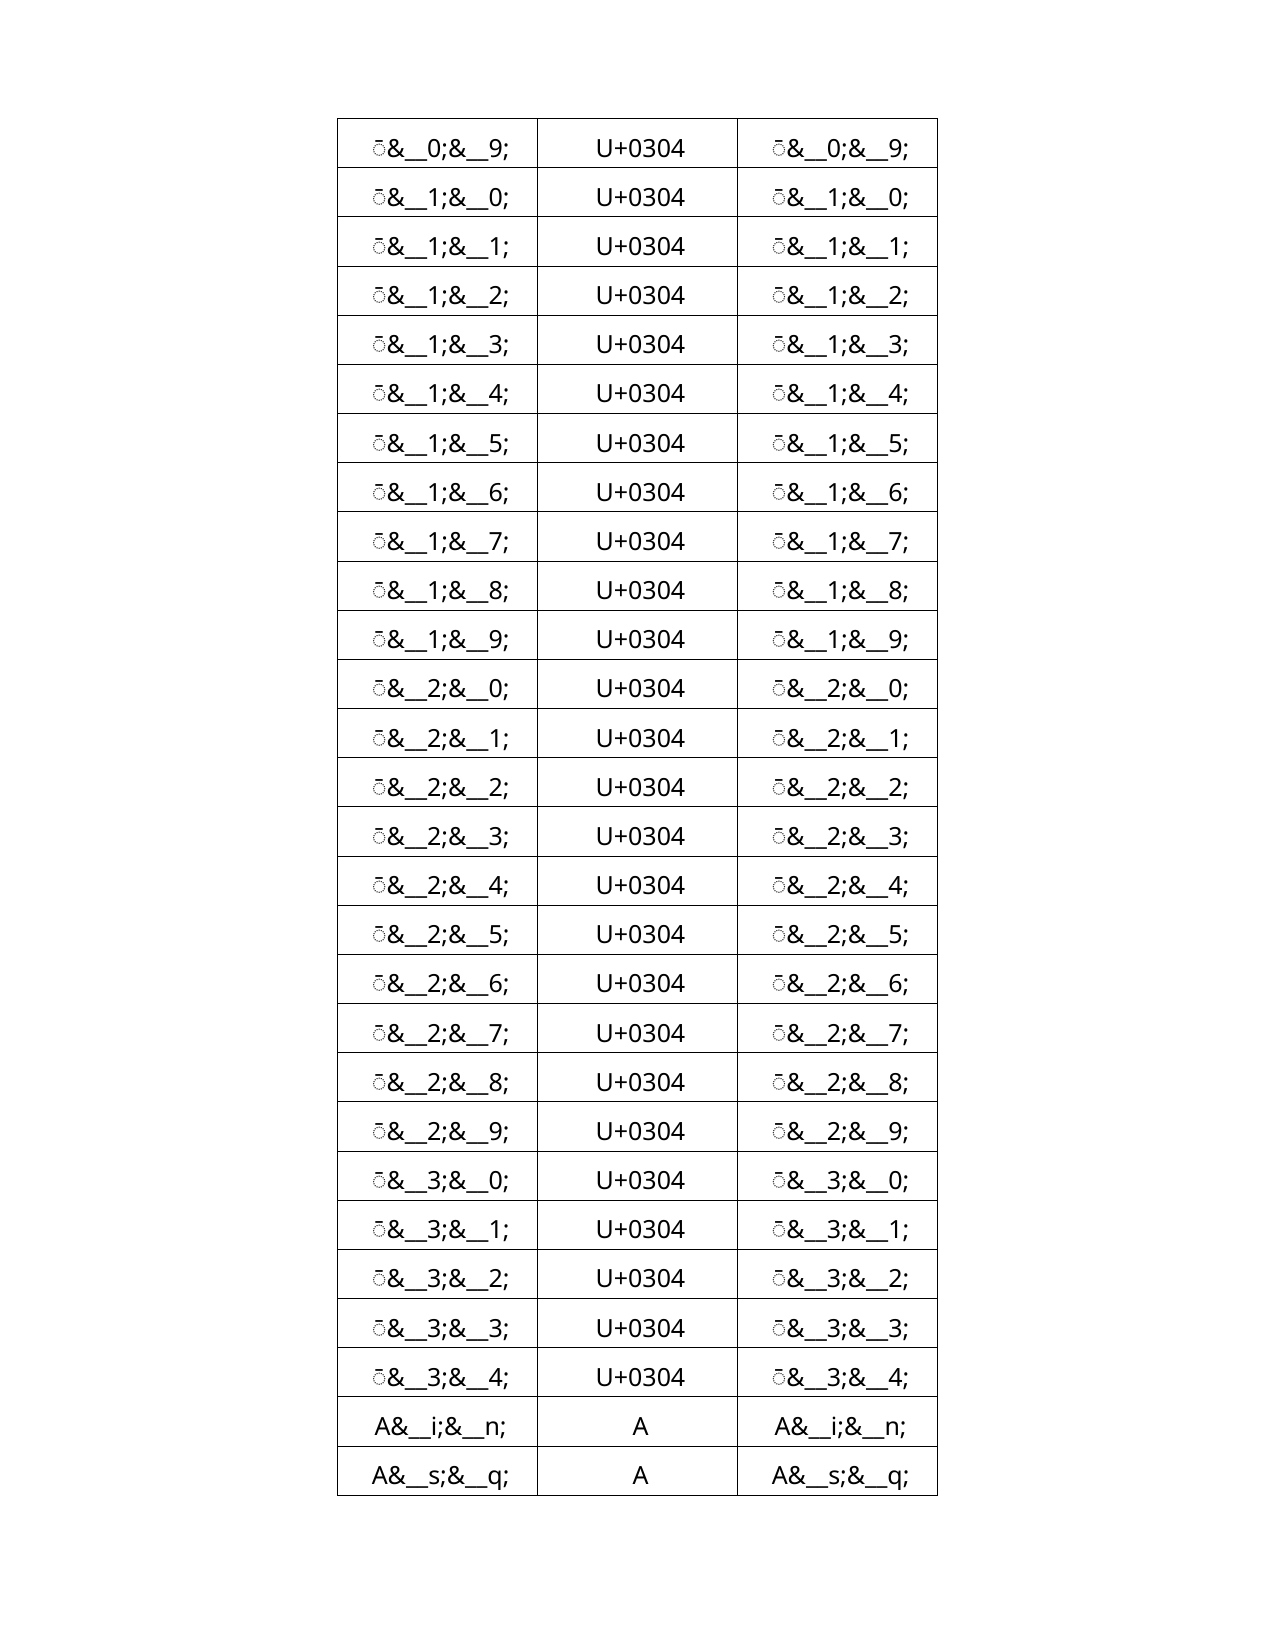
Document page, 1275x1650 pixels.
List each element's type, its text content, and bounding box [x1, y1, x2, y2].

table_cell ◌̄&__0;&__9; [338, 119, 537, 167]
table_cell ◌̄&__1;&__7; [738, 512, 937, 561]
table_cell ◌̄&__1;&__0; [338, 168, 537, 216]
table_cell ◌̄&__3;&__2; [738, 1250, 937, 1298]
table_cell U+0304 [538, 807, 737, 856]
table_cell ◌̄&__2;&__9; [338, 1102, 537, 1151]
table_cell ◌̄&__2;&__6; [738, 955, 937, 1003]
table_cell ◌̄&__1;&__2; [738, 267, 937, 315]
table_cell ◌̄&__3;&__0; [738, 1152, 937, 1200]
table_cell ◌̄&__3;&__2; [338, 1250, 537, 1298]
table_cell ◌̄&__3;&__1; [338, 1201, 537, 1249]
table_cell A [538, 1397, 737, 1446]
table_cell ◌̄&__1;&__3; [338, 316, 537, 364]
table_cell ◌̄&__2;&__5; [338, 906, 537, 954]
table_cell ◌̄&__2;&__0; [738, 660, 937, 708]
table_cell ◌̄&__3;&__3; [338, 1299, 537, 1347]
table_cell U+0304 [538, 512, 737, 561]
table_cell ◌̄&__1;&__8; [338, 562, 537, 610]
table_cell U+0304 [538, 168, 737, 216]
table_cell ◌̄&__1;&__5; [338, 414, 537, 462]
table_cell U+0304 [538, 1004, 737, 1052]
table_cell U+0304 [538, 1053, 737, 1101]
table_cell ◌̄&__3;&__0; [338, 1152, 537, 1200]
table_cell U+0304 [538, 267, 737, 315]
table_cell U+0304 [538, 365, 737, 413]
table_cell ◌̄&__2;&__7; [338, 1004, 537, 1052]
table_cell A&__s;&__q; [338, 1447, 537, 1495]
table_cell U+0304 [538, 119, 737, 167]
table_cell ◌̄&__3;&__1; [738, 1201, 937, 1249]
table_cell ◌̄&__2;&__3; [738, 807, 937, 856]
table_cell ◌̄&__2;&__7; [738, 1004, 937, 1052]
table_cell ◌̄&__2;&__1; [338, 709, 537, 757]
table_cell ◌̄&__1;&__2; [338, 267, 537, 315]
table_cell A&__i;&__n; [338, 1397, 537, 1446]
table_cell U+0304 [538, 955, 737, 1003]
table_cell ◌̄&__3;&__3; [738, 1299, 937, 1347]
table_cell ◌̄&__2;&__6; [338, 955, 537, 1003]
table_cell ◌̄&__1;&__6; [338, 463, 537, 511]
table_cell U+0304 [538, 1201, 737, 1249]
table_cell ◌̄&__2;&__9; [738, 1102, 937, 1151]
table_cell ◌̄&__1;&__6; [738, 463, 937, 511]
table_cell U+0304 [538, 1299, 737, 1347]
table_cell ◌̄&__2;&__5; [738, 906, 937, 954]
table_cell U+0304 [538, 1250, 737, 1298]
table_cell U+0304 [538, 1152, 737, 1200]
table_cell ◌̄&__1;&__4; [338, 365, 537, 413]
table_cell ◌̄&__2;&__0; [338, 660, 537, 708]
table_cell ◌̄&__1;&__1; [338, 217, 537, 266]
table_cell ◌̄&__3;&__4; [738, 1348, 937, 1396]
table_cell U+0304 [538, 463, 737, 511]
table_cell ◌̄&__2;&__8; [338, 1053, 537, 1101]
table_cell ◌̄&__1;&__5; [738, 414, 937, 462]
table_cell ◌̄&__2;&__8; [738, 1053, 937, 1101]
table_cell U+0304 [538, 316, 737, 364]
table_cell ◌̄&__2;&__4; [738, 857, 937, 905]
table_cell ◌̄&__1;&__3; [738, 316, 937, 364]
table_cell U+0304 [538, 758, 737, 806]
table_cell U+0304 [538, 906, 737, 954]
table_cell ◌̄&__3;&__4; [338, 1348, 537, 1396]
table_cell ◌̄&__2;&__2; [738, 758, 937, 806]
table_cell ◌̄&__1;&__8; [738, 562, 937, 610]
table_cell A&__s;&__q; [738, 1447, 937, 1495]
table_cell ◌̄&__1;&__7; [338, 512, 537, 561]
table_cell A [538, 1447, 737, 1495]
table_cell ◌̄&__1;&__1; [738, 217, 937, 266]
table_cell U+0304 [538, 217, 737, 266]
table_cell ◌̄&__2;&__3; [338, 807, 537, 856]
table_cell U+0304 [538, 414, 737, 462]
table_cell U+0304 [538, 857, 737, 905]
table_cell ◌̄&__0;&__9; [738, 119, 937, 167]
table_cell ◌̄&__1;&__9; [338, 611, 537, 659]
table_cell ◌̄&__1;&__4; [738, 365, 937, 413]
table_cell U+0304 [538, 709, 737, 757]
table_cell A&__i;&__n; [738, 1397, 937, 1446]
table_cell ◌̄&__2;&__2; [338, 758, 537, 806]
table_cell U+0304 [538, 562, 737, 610]
table_cell ◌̄&__1;&__9; [738, 611, 937, 659]
table_cell ◌̄&__1;&__0; [738, 168, 937, 216]
table_cell ◌̄&__2;&__4; [338, 857, 537, 905]
table_cell U+0304 [538, 1348, 737, 1396]
table_cell ◌̄&__2;&__1; [738, 709, 937, 757]
table_cell U+0304 [538, 1102, 737, 1151]
table_cell U+0304 [538, 660, 737, 708]
table_cell U+0304 [538, 611, 737, 659]
